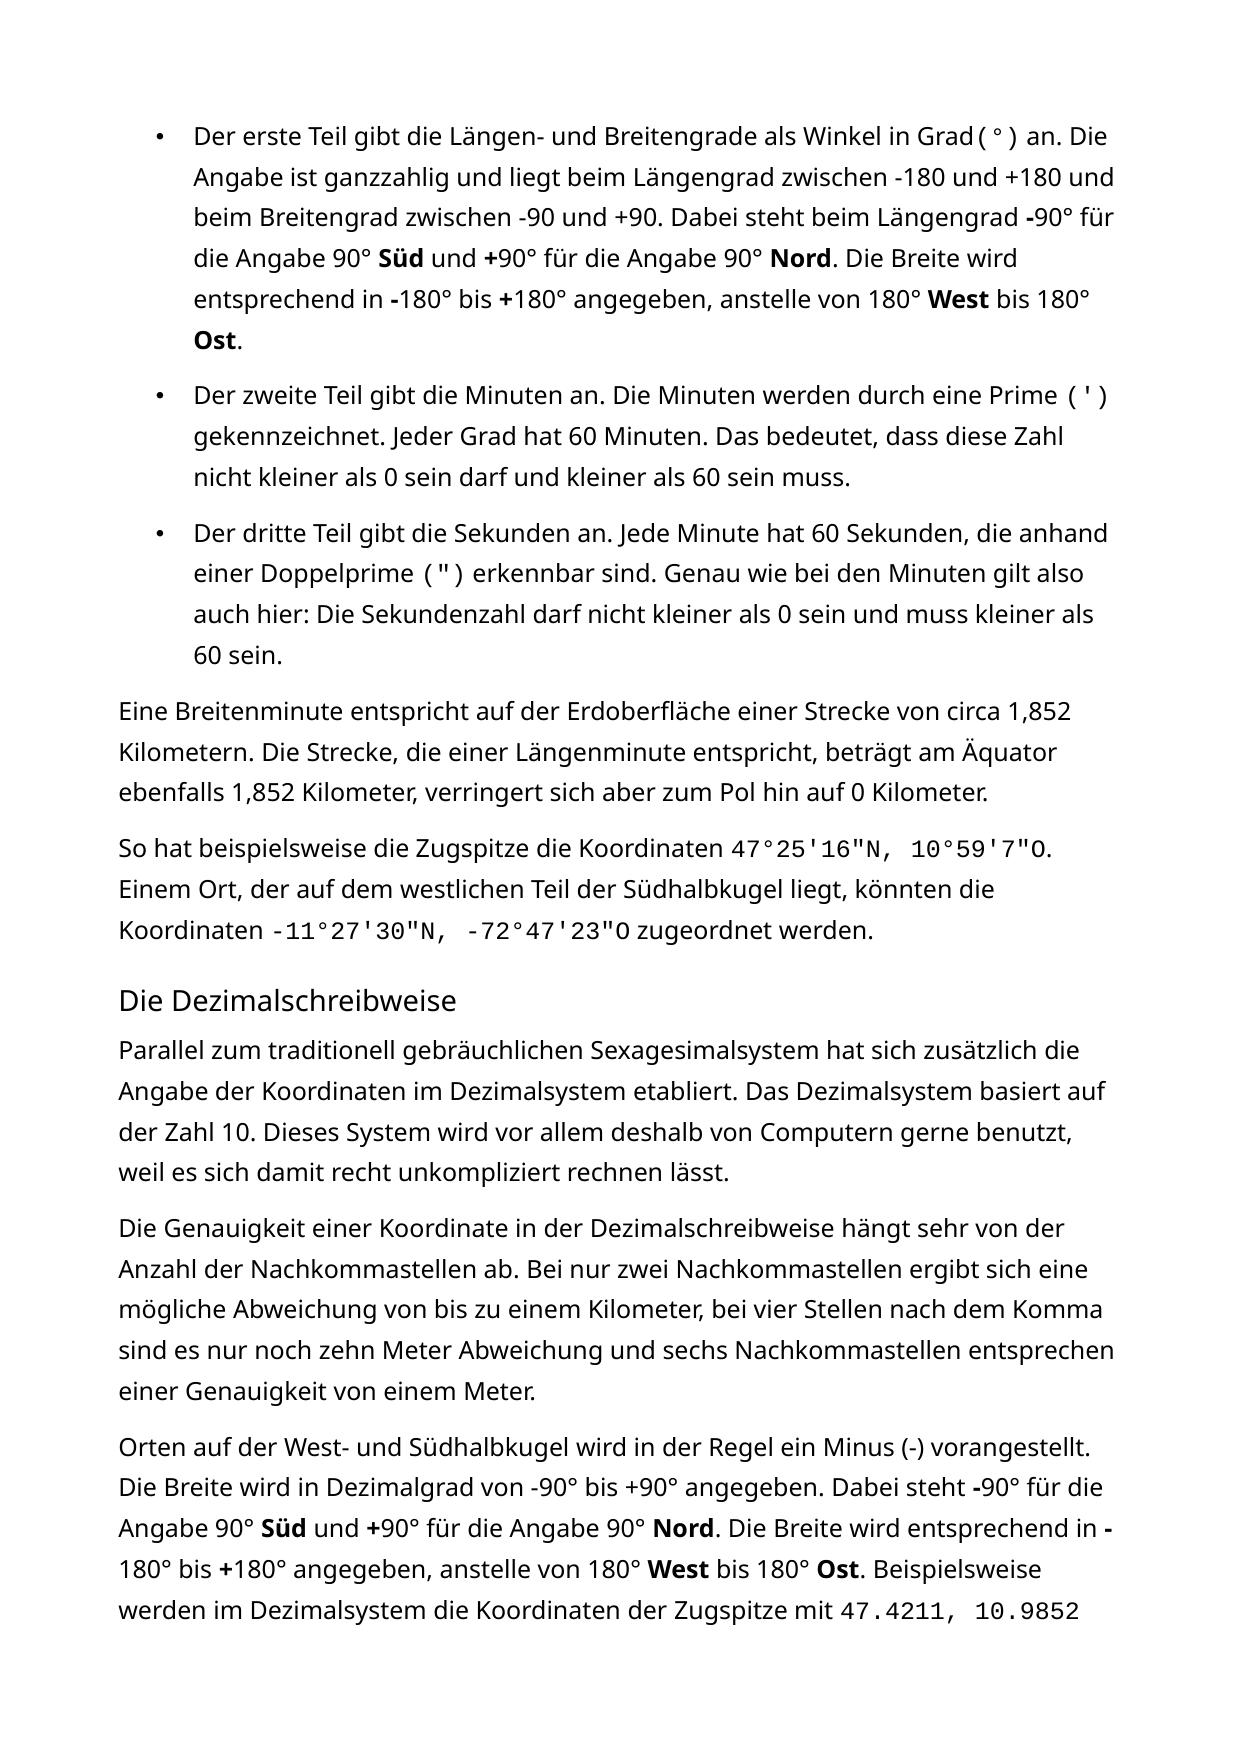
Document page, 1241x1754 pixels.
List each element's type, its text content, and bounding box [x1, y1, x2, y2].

text Eine Breitenminute entspricht auf der Erdoberfläche einer Strecke von circa 1,852 Kilometern. Die Strecke, die einer Längenminute entspricht, beträgt am Äquator ebenfalls 1,852 Kilometer, verringert sich aber zum Pol hin auf 0 Kilometer. [118, 693, 1122, 809]
list Der zweite Teil gibt die Minuten an. Die Minuten werden durch eine Prime (′) gekennzeichnet. Jeder Grad hat 60 Minuten. Das bedeutet, dass diese Zahl nicht kleiner als 0 sein darf und kleiner als 60 sein muss. [156, 378, 1122, 494]
text So hat beispielsweise die Zugspitze die Koordinaten 47°25′16″N, 10°59′7″O. Einem Ort, der auf dem westlichen Teil der Südhalbkugel liegt, könnten die Koordinaten -11°27′30″N, -72°47′23″O zugeordnet werden. [118, 830, 1122, 947]
text Orten auf der West- und Südhalbkugel wird in der Regel ein Minus (-) vorangestellt. Die Breite wird in Dezimalgrad von -90° bis +90° angegeben. Dabei steht -90° für die Angabe 90° Süd und +90° für die Angabe 90° Nord. Die Breite wird entsprechend in -180° bis +180° angegeben, anstelle von 180° West bis 180° Ost. Beispielsweise werden im Dezimalsystem die Koordinaten der Zugspitze mit 47.4211, 10.9852 [118, 1429, 1122, 1627]
text Parallel zum traditionell gebräuchlichen Sexagesimalsystem hat sich zusätzlich die Angabe der Koordinaten im Dezimalsystem etabliert. Das Dezimalsystem basiert auf der Zahl 10. Dieses System wird vor allem deshalb von Computern gerne benutzt, weil es sich damit recht unkompliziert rechnen lässt. [118, 1033, 1122, 1189]
list Der erste Teil gibt die Längen- und Breitengrade als Winkel in Grad(°) an. Die Angabe ist ganzzahlig und liegt beim Längengrad zwischen -180 und +180 und beim Breitengrad zwischen -90 und +90. Dabei steht beim Längengrad -90° für die Angabe 90° Süd und +90° für die Angabe 90° Nord. Die Breite wird entsprechend in -180° bis +180° angegeben, anstelle von 180° West bis 180° Ost. [156, 118, 1122, 357]
subtitle Die Dezimalschreibweise [118, 980, 1122, 1020]
list Der dritte Teil gibt die Sekunden an. Jede Minute hat 60 Sekunden, die anhand einer Doppelprime (″) erkennbar sind. Genau wie bei den Minuten gilt also auch hier: Die Sekundenzahl darf nicht kleiner als 0 sein und muss kleiner als 60 sein. [156, 515, 1122, 672]
text Die Genauigkeit einer Koordinate in der Dezimalschreibweise hängt sehr von der Anzahl der Nachkommastellen ab. Bei nur zwei Nachkommastellen ergibt sich eine mögliche Abweichung von bis zu einem Kilometer, bei vier Stellen nach dem Komma sind es nur noch zehn Meter Abweichung und sechs Nachkommastellen entsprechen einer Genauigkeit von einem Meter. [118, 1211, 1122, 1408]
